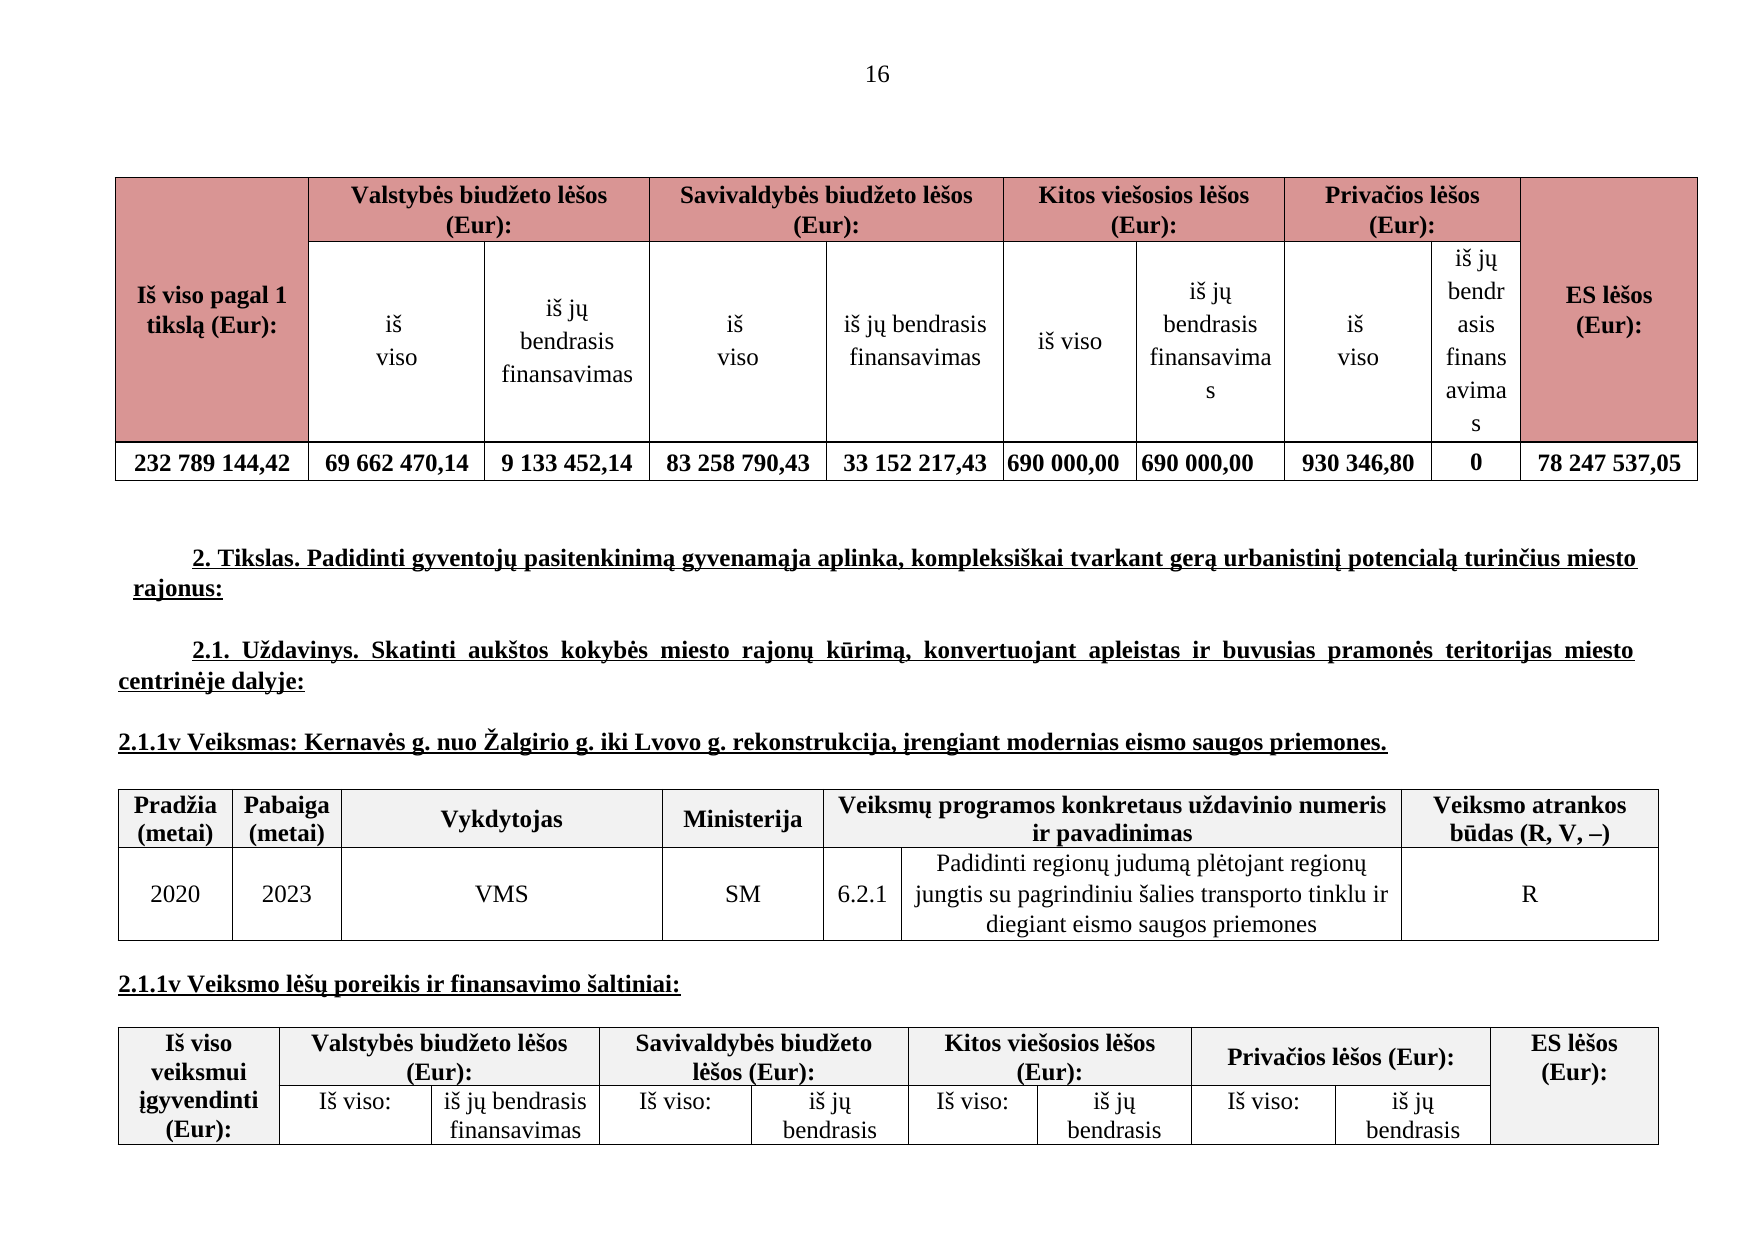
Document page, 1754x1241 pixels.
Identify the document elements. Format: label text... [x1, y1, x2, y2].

table_header Iš viso pagal 1 tikslą (Eur): [116, 178, 308, 441]
table_header ES lėšos (Eur): [1491, 1028, 1658, 1144]
table_cell Iš viso: [280, 1086, 431, 1144]
table_header Valstybės biudžeto lėšos (Eur): [280, 1028, 599, 1085]
table_cell R [1402, 848, 1658, 939]
text 2. Tikslas. Padidinti gyventojų pasitenkinimą gyvenamąja aplinka, kompleksiškai tvarkant gerą urbanistinį potencialą turinčius miesto rajonus: [133, 543, 1639, 602]
table_cell iš jų bendrasis [1038, 1086, 1191, 1144]
table_cell iš jų bendrasis finansavimas [1137, 242, 1284, 441]
table_header Kitos viešosios lėšos (Eur): [909, 1028, 1191, 1085]
table_cell Iš viso: [909, 1086, 1037, 1144]
table_header Vykdytojas [342, 790, 662, 847]
table_cell 69 662 470,14 [309, 443, 484, 480]
table_cell iš jų bendrasis [752, 1086, 908, 1144]
table_cell iš jų bendrasis finansavimas [432, 1086, 599, 1144]
table_cell iš jų bendrasis finansavimas [1432, 242, 1520, 441]
table_cell 33 152 217,43 [827, 443, 1003, 480]
table_header Privačios lėšos (Eur): [1192, 1028, 1490, 1085]
table_cell VMS [342, 848, 662, 939]
table_cell 690 000,00 [1137, 443, 1284, 480]
table_header Iš viso veiksmui įgyvendinti (Eur): [119, 1028, 279, 1144]
table_cell Iš viso: [1192, 1086, 1335, 1144]
table_header Valstybės biudžeto lėšos (Eur): [309, 178, 649, 241]
table_cell 6.2.1 [824, 848, 901, 939]
table_header Pabaiga (metai) [233, 790, 341, 847]
table_header Privačios lėšos (Eur): [1285, 178, 1520, 241]
table_cell 2020 [119, 848, 232, 939]
table_cell SM [663, 848, 823, 939]
table_cell 232 789 144,42 [116, 443, 308, 480]
table_header Ministerija [663, 790, 823, 847]
table_cell iš viso [1285, 242, 1431, 441]
table_header Kitos viešosios lėšos (Eur): [1004, 178, 1284, 241]
table_cell 78 247 537,05 [1521, 443, 1697, 480]
text 2.1.1v Veiksmas: Kernavės g. nuo Žalgirio g. iki Lvovo g. rekonstrukcija, įrengiant modernias eismo saugos priemones. [118, 727, 1636, 756]
table_cell 0 [1432, 443, 1520, 480]
table_header Pradžia (metai) [119, 790, 232, 847]
table_header ES lėšos (Eur): [1521, 178, 1697, 441]
table_header Savivaldybės biudžeto lėšos (Eur): [650, 178, 1003, 241]
table_cell 9 133 452,14 [485, 443, 649, 480]
table_cell 2023 [233, 848, 341, 939]
table_cell 690 000,00 [1004, 443, 1136, 480]
table_cell Iš viso: [600, 1086, 751, 1144]
table_cell 83 258 790,43 [650, 443, 826, 480]
table_cell iš jų bendrasis finansavimas [485, 242, 649, 441]
text 2.1. Uždavinys. Skatinti aukštos kokybės miesto rajonų kūrimą, konvertuojant apleistas ir buvusias pramonės teritorijas miesto centrinėje dalyje: [118, 635, 1636, 694]
table_cell iš viso [309, 242, 484, 441]
table_header Veiksmo atrankos būdas (R, V, –) [1402, 790, 1658, 847]
table_cell iš jų bendrasis finansavimas [827, 242, 1003, 441]
table_header Savivaldybės biudžeto lėšos (Eur): [600, 1028, 908, 1085]
table_cell iš viso [1004, 242, 1136, 441]
table_cell iš jų bendrasis [1336, 1086, 1490, 1144]
table_cell 930 346,80 [1285, 443, 1431, 480]
text 2.1.1v Veiksmo lėšų poreikis ir finansavimo šaltiniai: [118, 969, 1636, 998]
table_cell Padidinti regionų judumą plėtojant regionų jungtis su pagrindiniu šalies transporto tinklu ir diegiant eismo saugos priemones [902, 848, 1401, 939]
table_cell iš viso [650, 242, 826, 441]
table_header Veiksmų programos konkretaus uždavinio numeris ir pavadinimas [824, 790, 1401, 847]
